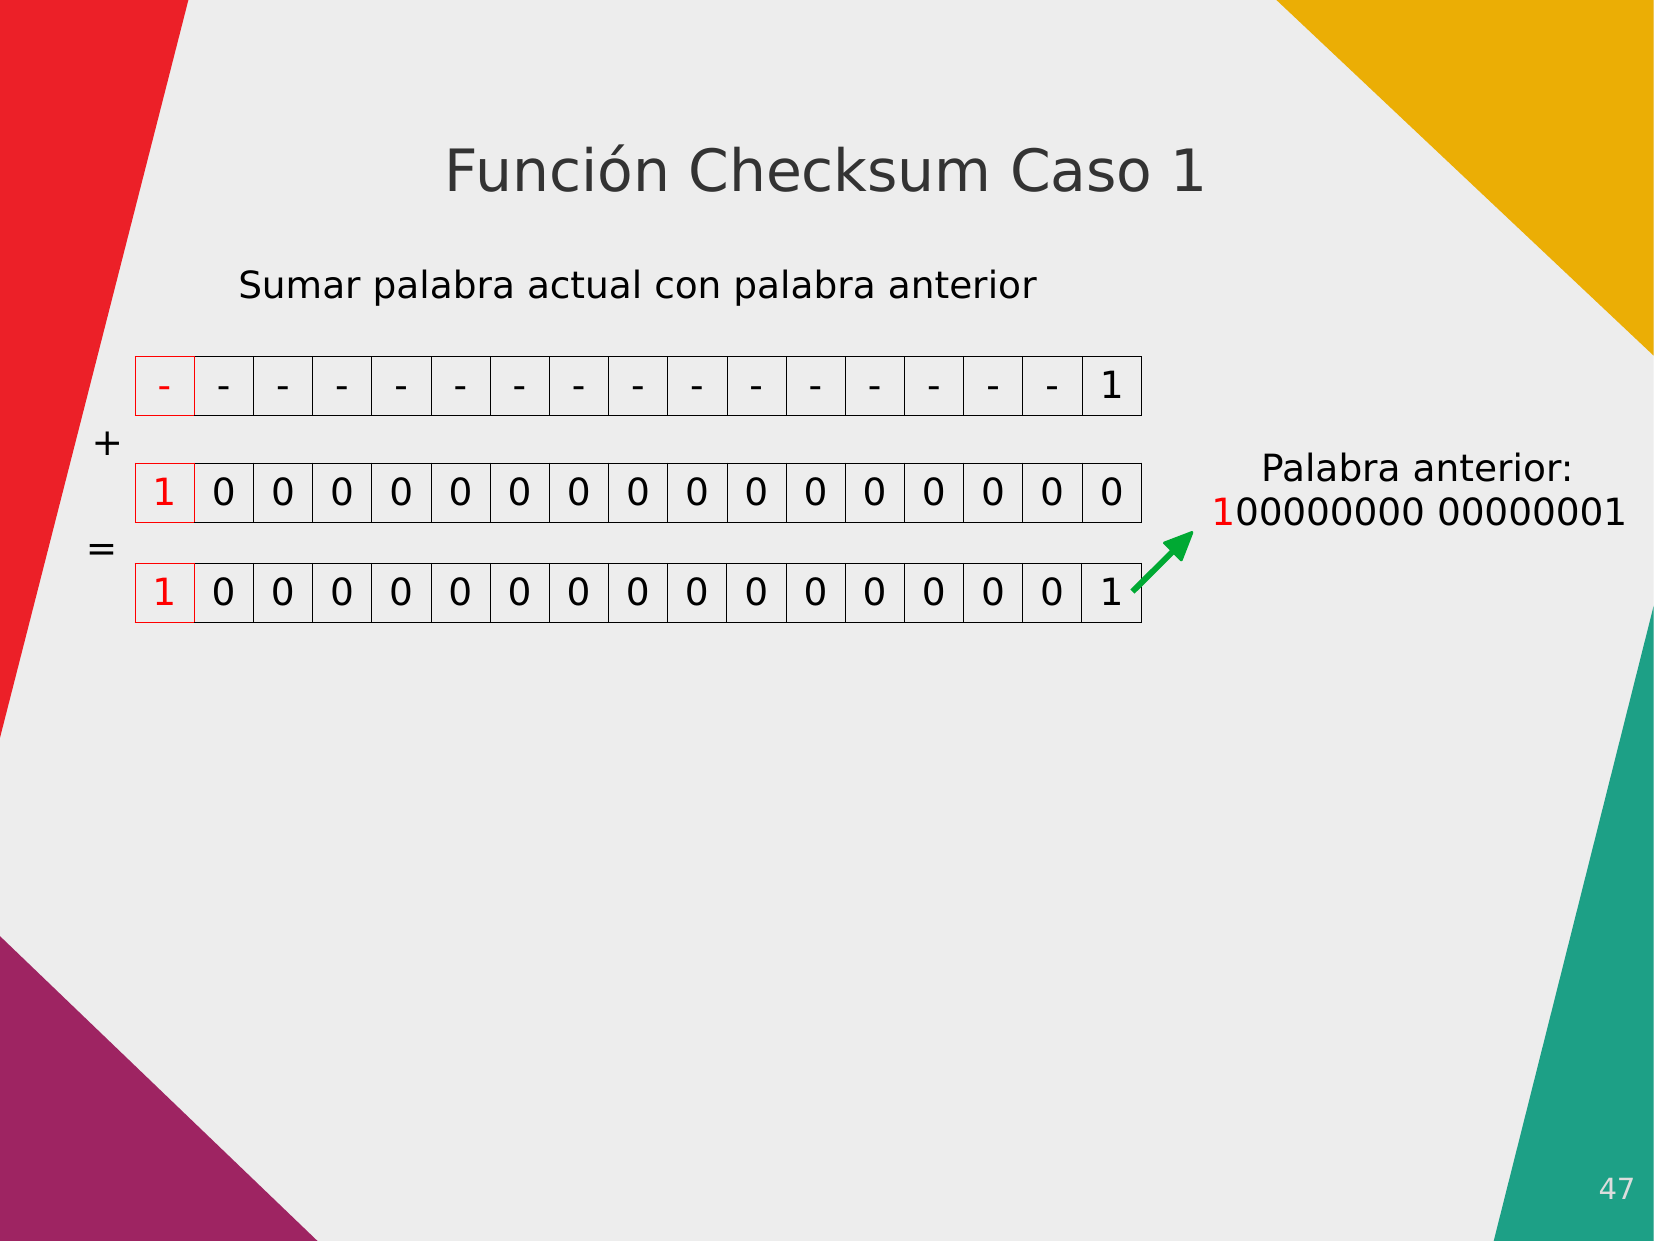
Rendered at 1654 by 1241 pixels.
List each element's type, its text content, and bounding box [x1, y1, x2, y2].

text_box = [71, 519, 133, 579]
table_header 0 [550, 464, 608, 522]
table_header 0 [491, 464, 549, 522]
table_header 0 [728, 464, 786, 522]
table_header - [964, 357, 1022, 415]
table_header 0 [372, 464, 431, 522]
title Función Checksum Caso 1 [114, 73, 1539, 271]
text_box Palabra anterior: 100000000 00000001 [1192, 309, 1642, 977]
table_header - [905, 357, 963, 415]
table_header 0 [491, 564, 549, 622]
table_header 0 [727, 564, 786, 622]
table_header 0 [1083, 464, 1141, 522]
table_header 0 [195, 564, 253, 622]
table_header 0 [550, 564, 608, 622]
table_header 1 [1082, 564, 1141, 622]
table_header - [846, 357, 904, 415]
table_header - [195, 357, 253, 415]
table_header - [668, 357, 727, 415]
table_header 0 [254, 564, 312, 622]
table_header - [136, 357, 194, 415]
text_box + [76, 413, 139, 472]
text_box Sumar palabra actual con palabra anterior [223, 256, 1053, 315]
table_header 0 [1023, 464, 1082, 522]
table_header 0 [609, 464, 667, 522]
table_header 0 [609, 564, 667, 622]
table_header 1 [136, 464, 194, 522]
table_header 0 [372, 564, 431, 622]
table_header - [372, 357, 431, 415]
table_header 0 [668, 564, 726, 622]
table_header 0 [787, 564, 845, 622]
table_header - [313, 357, 371, 415]
table_header - [432, 357, 490, 415]
table_header 0 [432, 564, 490, 622]
table_header 0 [432, 464, 490, 522]
table_header 0 [668, 464, 727, 522]
table_header - [1023, 357, 1082, 415]
table_header 0 [964, 564, 1022, 622]
table_header - [787, 357, 845, 415]
table_header 0 [905, 564, 963, 622]
table_header - [550, 357, 608, 415]
table_header - [609, 357, 667, 415]
table_header 0 [905, 464, 963, 522]
table_header 1 [1083, 357, 1141, 415]
table_header 0 [964, 464, 1022, 522]
table_header - [254, 357, 312, 415]
table_header 0 [313, 564, 371, 622]
table_header 0 [846, 564, 904, 622]
table_header - [728, 357, 786, 415]
table_header 1 [136, 564, 194, 622]
table_header 0 [254, 464, 312, 522]
table_header - [491, 357, 549, 415]
table_header 0 [313, 464, 371, 522]
table_header 0 [846, 464, 904, 522]
table_header 0 [195, 464, 253, 522]
table_header 0 [787, 464, 845, 522]
table_header 0 [1023, 564, 1081, 622]
